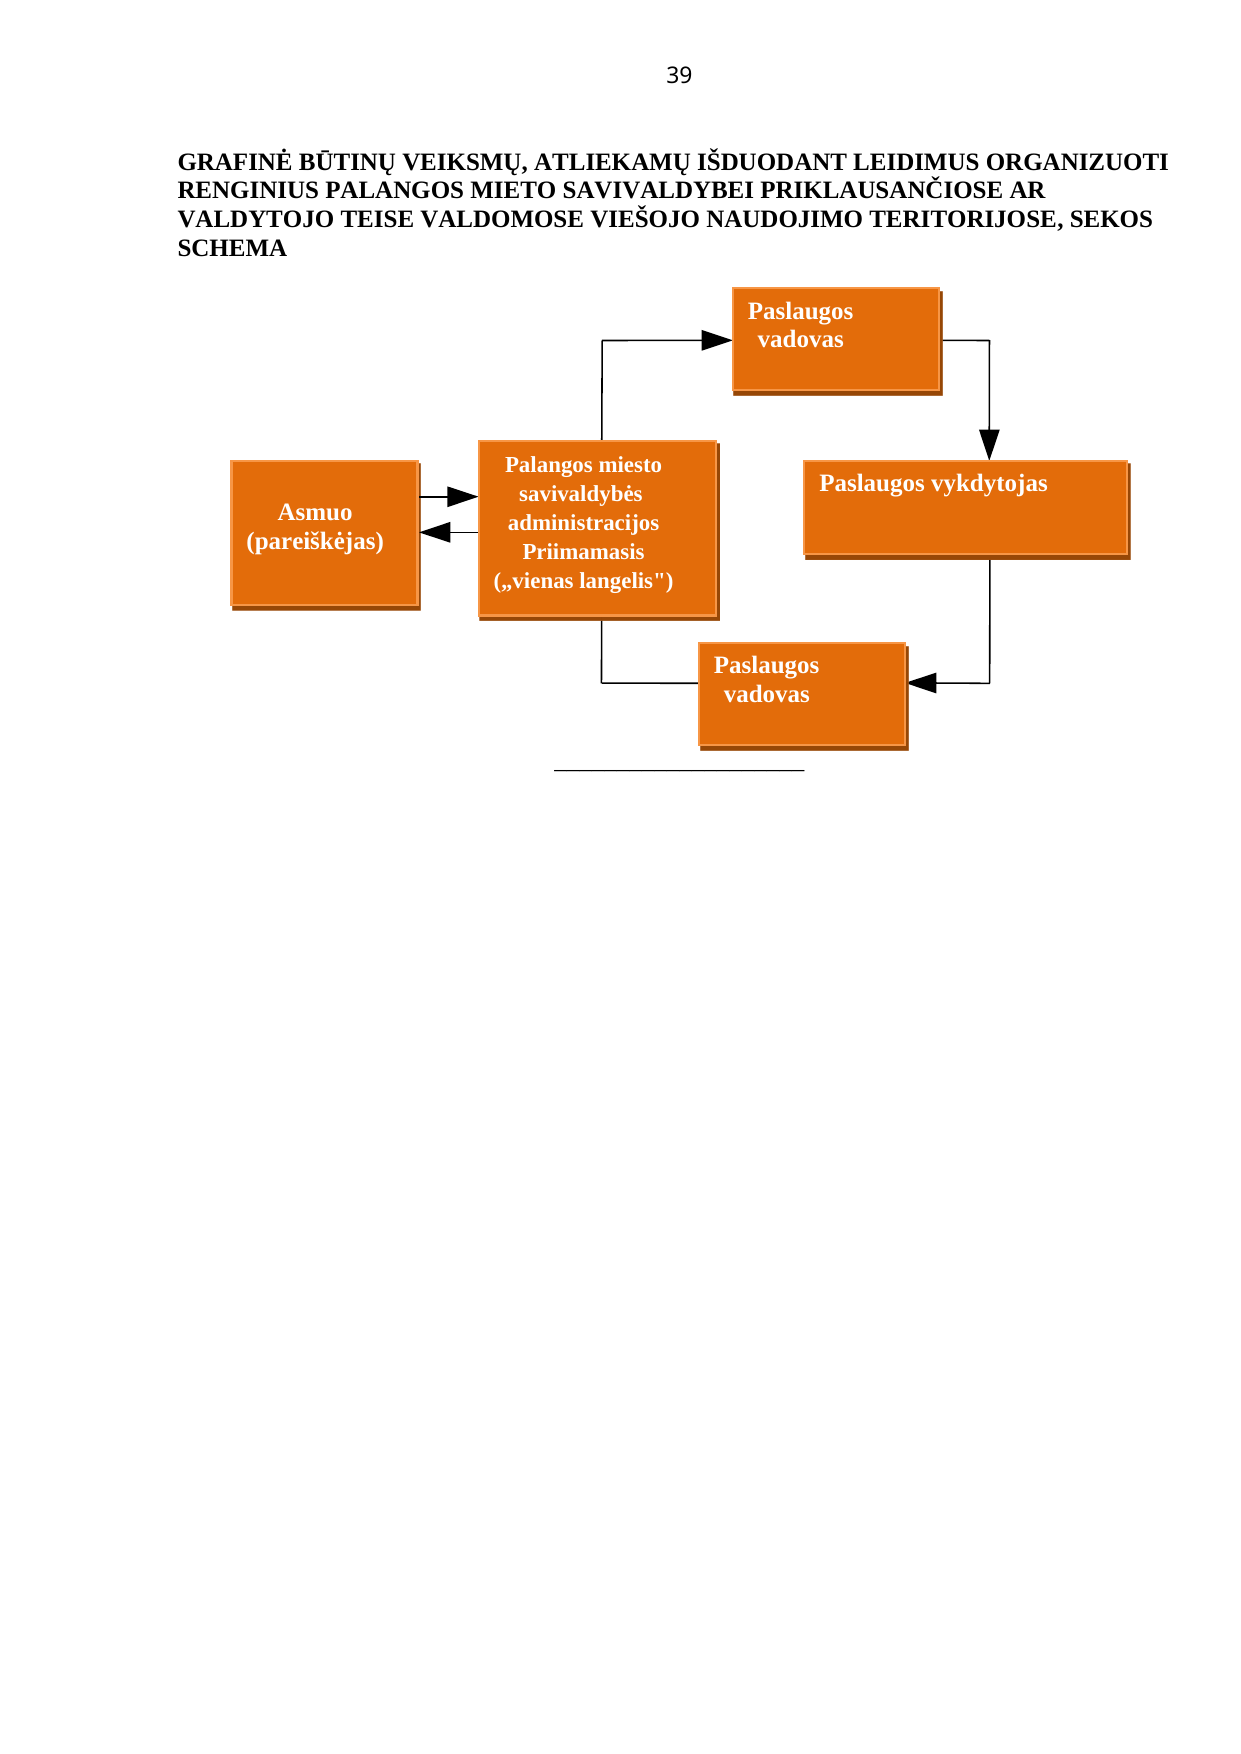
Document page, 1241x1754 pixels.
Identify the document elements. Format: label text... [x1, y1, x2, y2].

text ____________________ [177, 745, 1181, 774]
text GRAFINĖ BŪTINŲ VEIKSMŲ, ATLIEKAMŲ IŠDUODANT LEIDIMUS ORGANIZUOTI renginius Palangos mieto savivaldybei priklausančiose ar valdytojo teise valdomose viešojo naudojimo teritorijose, SEKOS SCHEMA [177, 147, 1181, 262]
